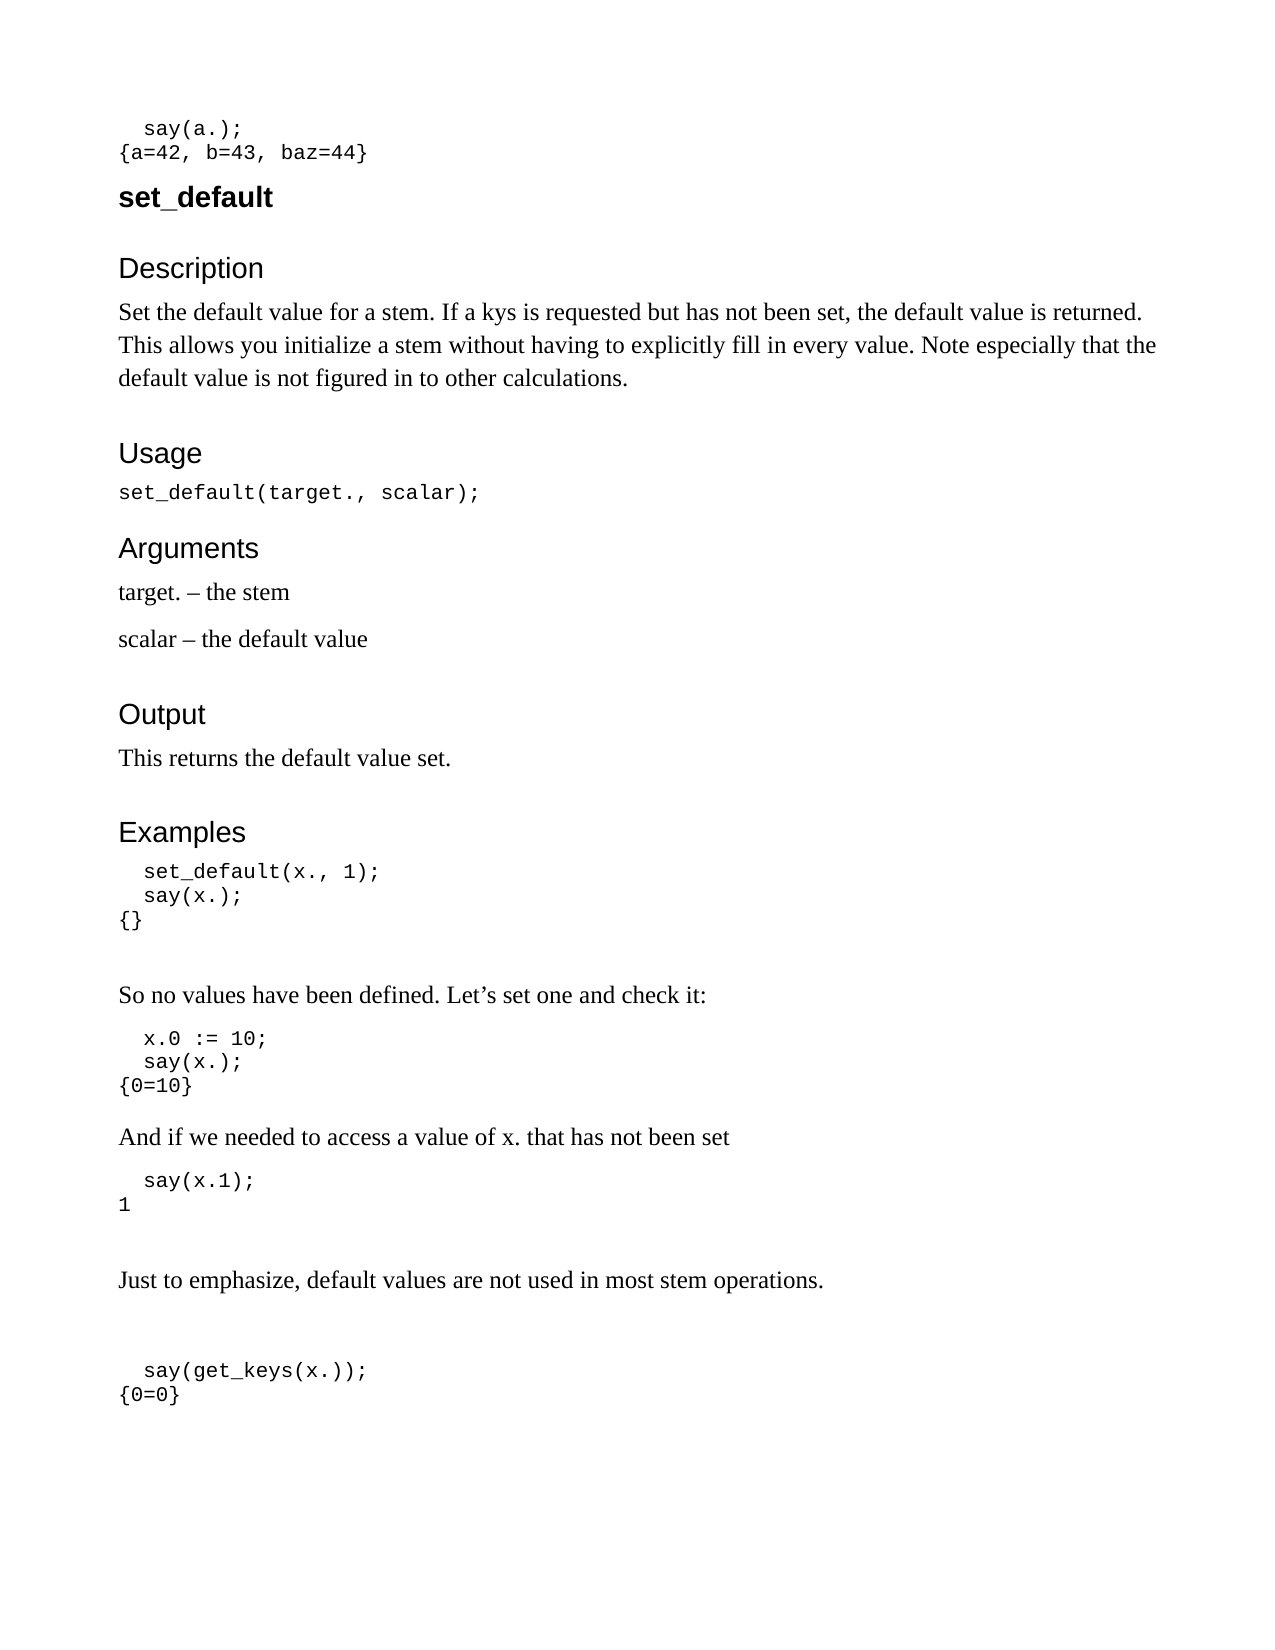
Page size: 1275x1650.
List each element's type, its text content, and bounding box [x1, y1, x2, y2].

text set_default(x., 1); [118, 862, 1157, 885]
subtitle Examples [118, 816, 1157, 849]
text scalar – the default value [118, 624, 1157, 653]
text say(x.1); [118, 1170, 1157, 1193]
text 1 [118, 1193, 1157, 1217]
text {0=0} [118, 1384, 1157, 1407]
text And if we needed to access a value of x. that has not been set [118, 1122, 1157, 1151]
text Set the default value for a stem. If a kys is requested but has not been set, the default value is returned. This allows you initialize a stem without having to explicitly fill in every value. Note especially that the default value is not figured in to other calculations. [118, 297, 1157, 392]
subtitle Arguments [118, 531, 1157, 564]
text x.0 := 10; [118, 1028, 1157, 1051]
text target. – the stem [118, 577, 1157, 605]
text This returns the default value set. [118, 743, 1157, 772]
text say(get_keys(x.)); [118, 1360, 1157, 1384]
text {0=10} [118, 1075, 1157, 1099]
text say(x.); [118, 885, 1157, 909]
text say(a.); [118, 118, 1157, 142]
subtitle Description [118, 251, 1157, 285]
text say(x.); [118, 1051, 1157, 1075]
subtitle Output [118, 697, 1157, 730]
subtitle set_default [118, 180, 1157, 214]
text Just to emphasize, default values are not used in most stem operations. [118, 1265, 1157, 1293]
text So no values have been defined. Let’s set one and check it: [118, 980, 1157, 1009]
text {a=42, b=43, baz=44} [118, 142, 1157, 165]
subtitle Usage [118, 436, 1157, 469]
text {} [118, 909, 1157, 932]
text set_default(target., scalar); [118, 482, 1157, 506]
